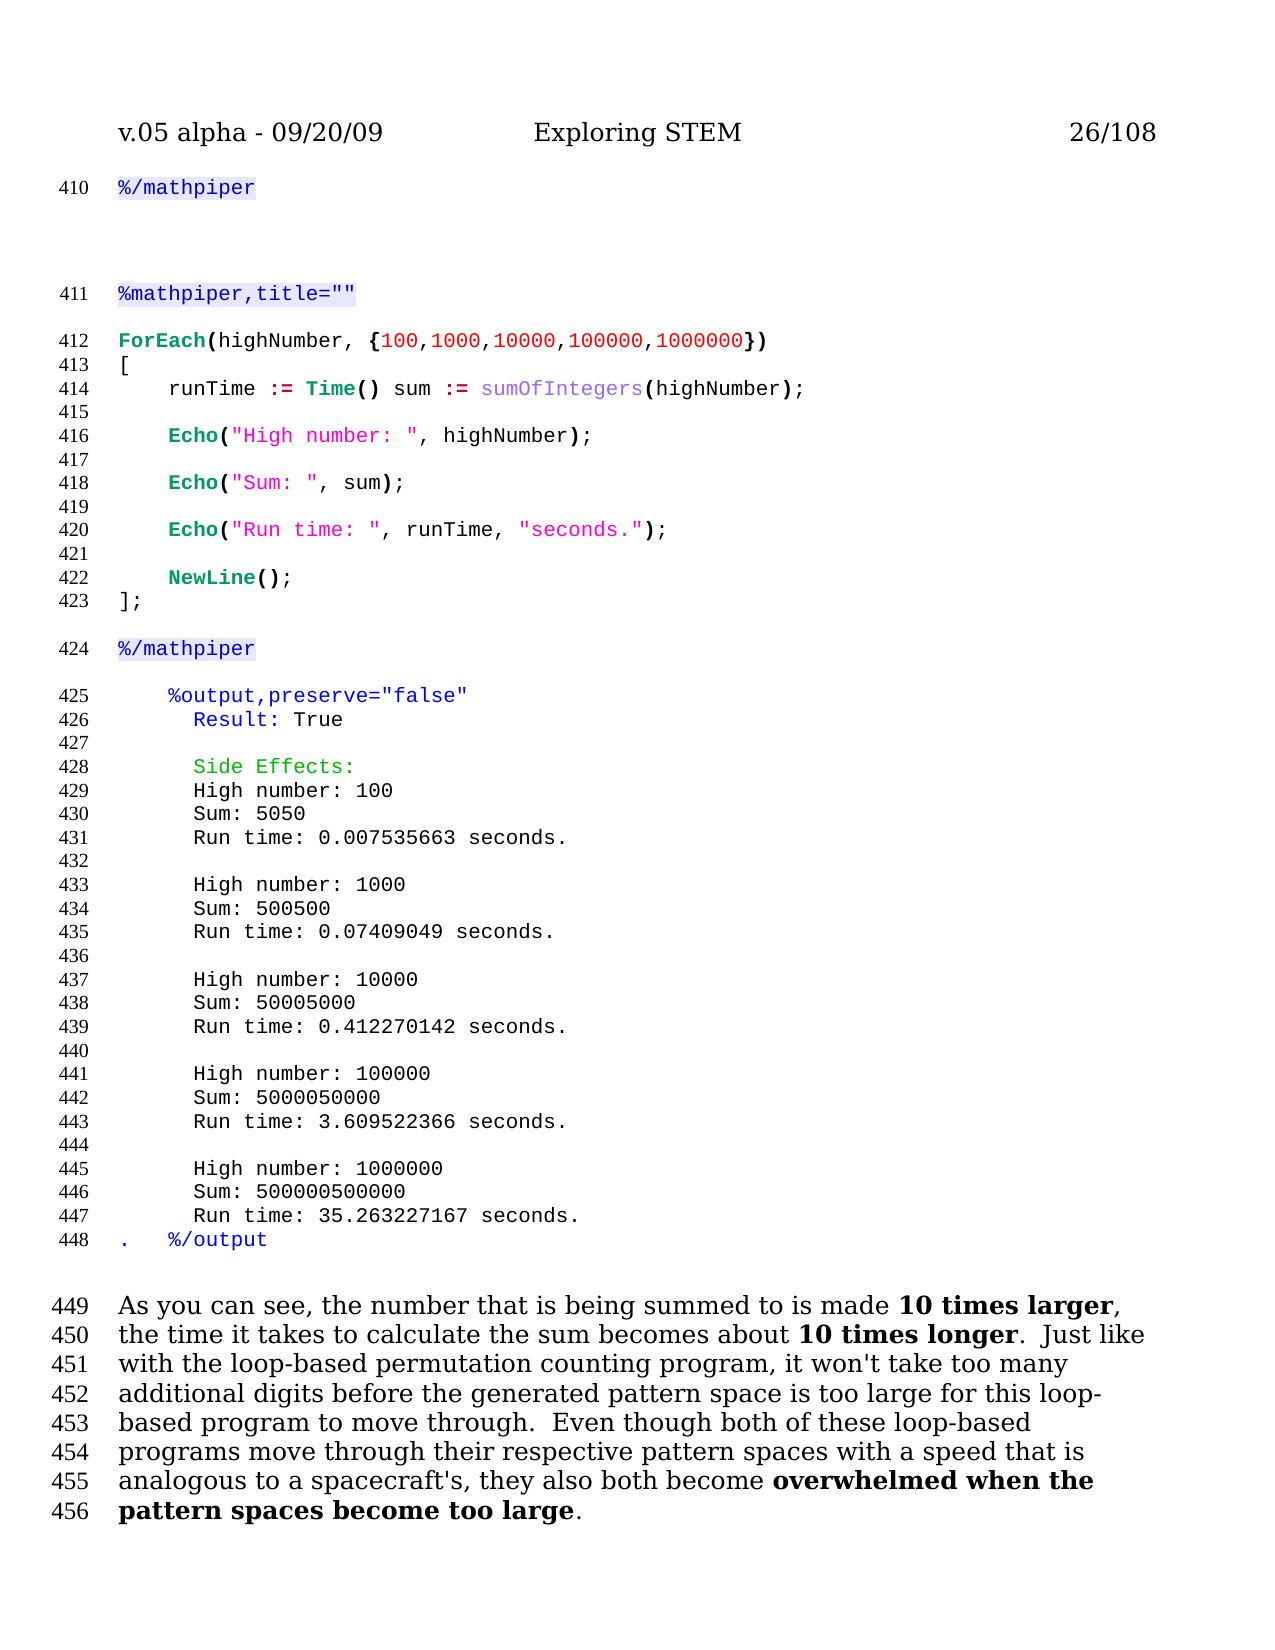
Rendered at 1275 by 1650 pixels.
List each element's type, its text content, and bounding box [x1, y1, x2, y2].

text As you can see, the number that is being summed to is made 10 times larger, the time it takes to calculate the sum becomes about 10 times longer. Just like with the loop-based permutation counting program, it won't take too many additional digits before the generated pattern space is too large for this loop-based program to move through. Even though both of these loop-based programs move through their respective pattern spaces with a speed that is analogous to a spacecraft's, they also both become overwhelmed when the pattern spaces become too large. [118, 1291, 1157, 1525]
text ]; [118, 590, 1157, 614]
text High number: 1000 [118, 874, 1157, 898]
text High number: 10000 [118, 969, 1157, 992]
text ForEach(highNumber, {100,1000,10000,100000,1000000}) [118, 330, 1157, 354]
text Sum: 50005000 [118, 992, 1157, 1016]
text Sum: 5000050000 [118, 1087, 1157, 1111]
text Run time: 0.412270142 seconds. [118, 1016, 1157, 1040]
text . %/output [118, 1229, 1157, 1252]
text Echo("Sum: ", sum); [118, 472, 1157, 496]
text Echo("High number: ", highNumber); [118, 425, 1157, 448]
text High number: 100000 [118, 1063, 1157, 1087]
text Run time: 0.007535663 seconds. [118, 827, 1157, 851]
text Run time: 35.263227167 seconds. [118, 1205, 1157, 1229]
text %/mathpiper [118, 638, 1157, 661]
text runTime := Time() sum := sumOfIntegers(highNumber); [118, 378, 1157, 401]
text Run time: 0.07409049 seconds. [118, 921, 1157, 945]
text High number: 1000000 [118, 1158, 1157, 1182]
text Echo("Run time: ", runTime, "seconds."); [118, 519, 1157, 543]
text Run time: 3.609522366 seconds. [118, 1111, 1157, 1134]
text [ [118, 354, 1157, 378]
text NewLine(); [118, 567, 1157, 590]
text Sum: 500500 [118, 898, 1157, 921]
text %mathpiper,title="" [118, 283, 1157, 307]
text %/mathpiper [118, 177, 1157, 200]
text Sum: 5050 [118, 803, 1157, 827]
text Result: True [118, 709, 1157, 732]
text Side Effects: [118, 756, 1157, 779]
text %output,preserve="false" [118, 685, 1157, 709]
text High number: 100 [118, 779, 1157, 803]
text Sum: 500000500000 [118, 1182, 1157, 1205]
